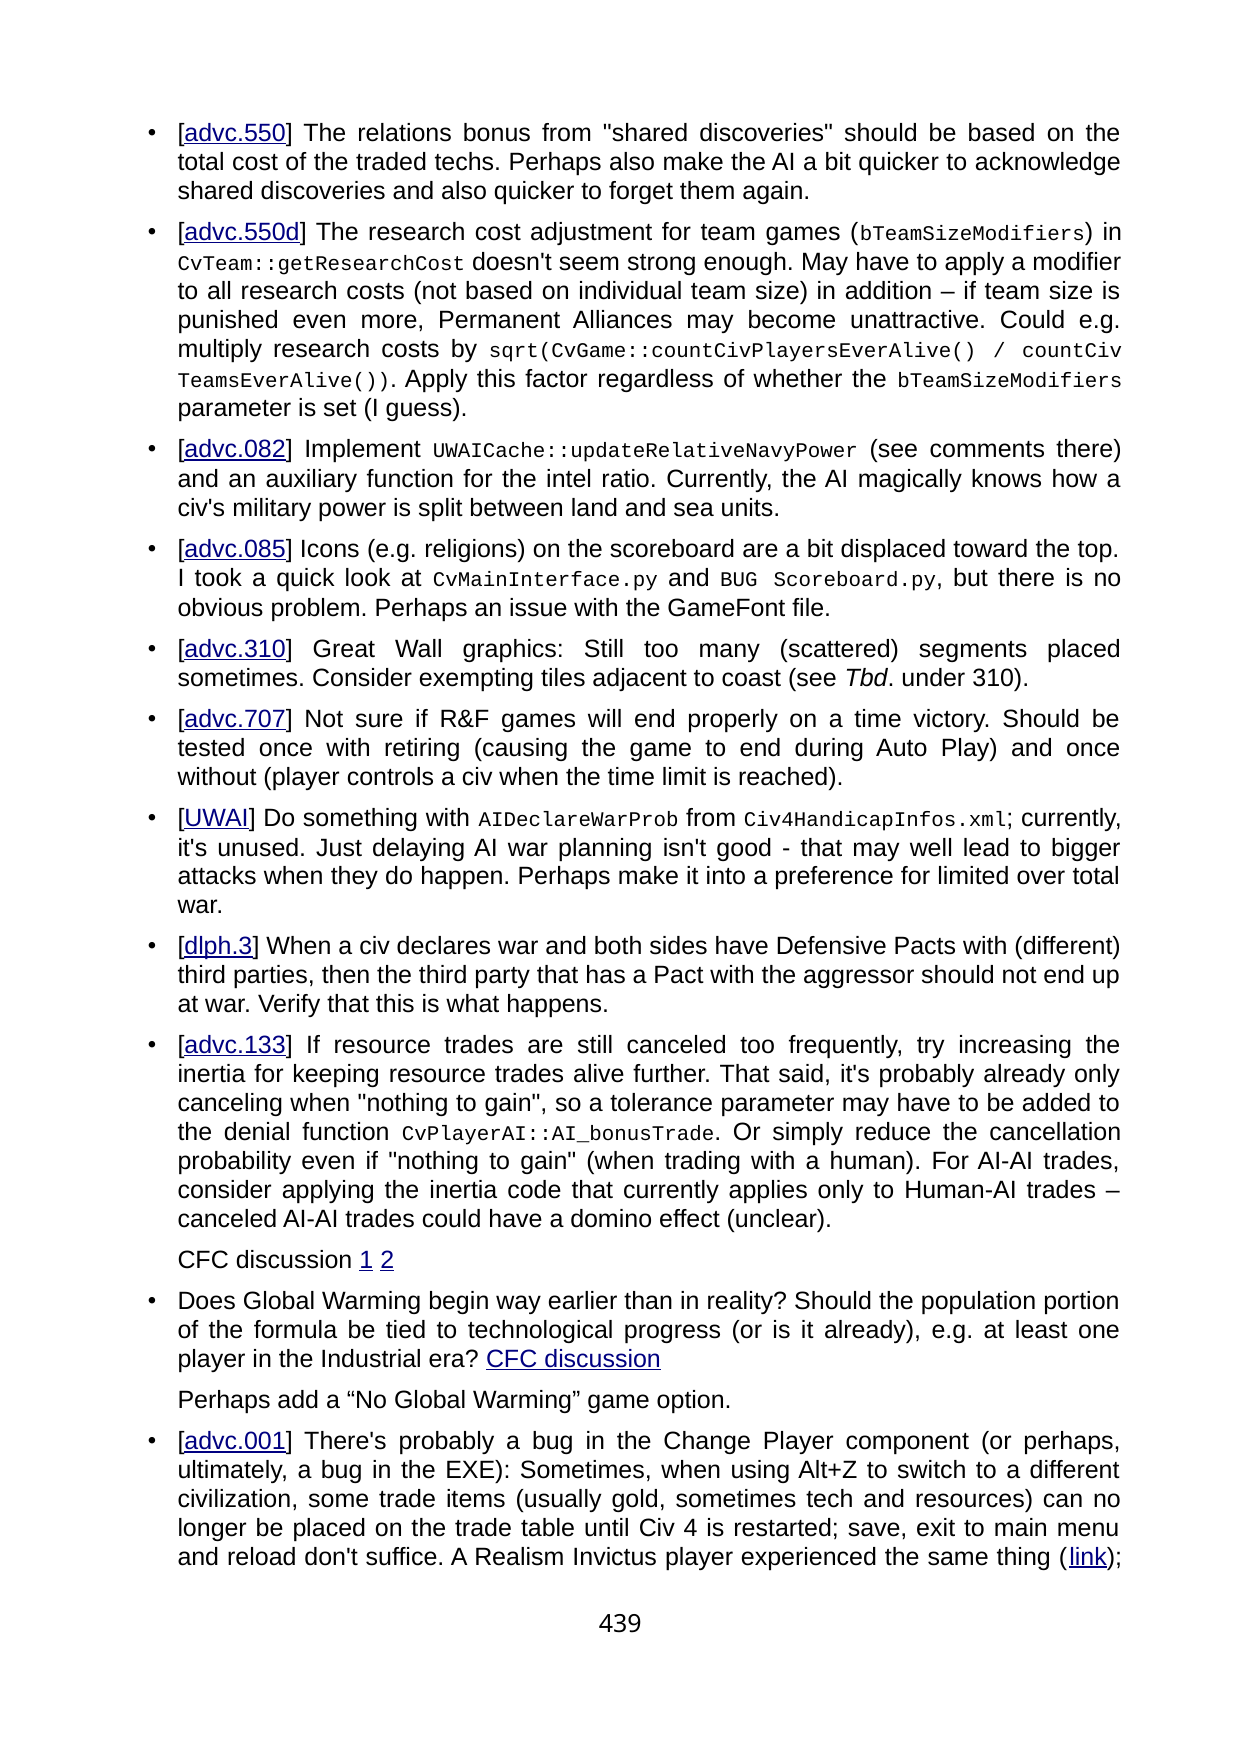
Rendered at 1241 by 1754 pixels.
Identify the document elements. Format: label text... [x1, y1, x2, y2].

list [advc.550d] The research cost adjustment for team games (bTeamSizeModifiers) in CvTeam::getResearchCost doesn't seem strong enough. May have to apply a modifier to all research costs (not based on individual team size) in addition – if team size is punished even more, Permanent Alliances may become unattractive. Could e.g. multiply research costs by sqrt(CvGame::countCivPlayersEverAlive() / countCiv TeamsEverAlive()). Apply this factor regardless of whether the bTeamSizeModifiers parameter is set (I guess). [148, 217, 1122, 422]
list [advc.707] Not sure if R&F games will end properly on a time victory. Should be tested once with retiring (causing the game to end during Auto Play) and once without (player controls a civ when the time limit is reached). [148, 704, 1122, 790]
list [advc.133] If resource trades are still canceled too frequently, try increasing the inertia for keeping resource trades alive further. That said, it's probably already only canceling when "nothing to gain", so a tolerance parameter may have to be added to the denial function CvPlayerAI::AI_bonusTrade. Or simply reduce the cancellation probability even if "nothing to gain" (when trading with a human). For AI-AI trades, consider applying the inertia code that currently applies only to Human-AI trades – canceled AI-AI trades could have a domino effect (unclear). [148, 1030, 1122, 1232]
list CFC discussion 1 2 [148, 1245, 1122, 1274]
list [UWAI] Do something with AIDeclareWarProb from Civ4HandicapInfos.xml; currently, it's unused. Just delaying AI war planning isn't good - that may well lead to bigger attacks when they do happen. Perhaps make it into a preference for limited over total war. [148, 803, 1122, 919]
list [advc.001] There's probably a bug in the Change Player component (or perhaps, ultimately, a bug in the EXE): Sometimes, when using Alt+Z to switch to a different civilization, some trade items (usually gold, sometimes tech and resources) can no longer be placed on the trade table until Civ 4 is restarted; save, exit to main menu and reload don't suffice. A Realism Invictus player experienced the same thing (link); [148, 1426, 1122, 1570]
list [advc.310] Great Wall graphics: Still too many (scattered) segments placed sometimes. Consider exempting tiles adjacent to coast (see Tbd. under 310). [148, 634, 1122, 692]
list [dlph.3] When a civ declares war and both sides have Defensive Pacts with (different) third parties, then the third party that has a Pact with the aggressor should not end up at war. Verify that this is what happens. [148, 931, 1122, 1018]
list Does Global Warming begin way earlier than in reality? Should the population portion of the formula be tied to technological progress (or is it already), e.g. at least one player in the Industrial era? CFC discussion [148, 1286, 1122, 1373]
list [advc.550] The relations bonus from "shared discoveries" should be based on the total cost of the traded techs. Perhaps also make the AI a bit quicker to acknowledge shared discoveries and also quicker to forget them again. [148, 118, 1122, 204]
list Perhaps add a “No Global Warming” game option. [148, 1385, 1122, 1414]
list [advc.085] Icons (e.g. religions) on the scoreboard are a bit displaced toward the top. I took a quick look at CvMainInterface.py and BUG Scoreboard.py, but there is no obvious problem. Perhaps an issue with the GameFont file. [148, 534, 1122, 621]
list [advc.082] Implement UWAICache::updateRelativeNavyPower (see comments there) and an auxiliary function for the intel ratio. Currently, the AI magically knows how a civ's military power is split between land and sea units. [148, 434, 1122, 522]
